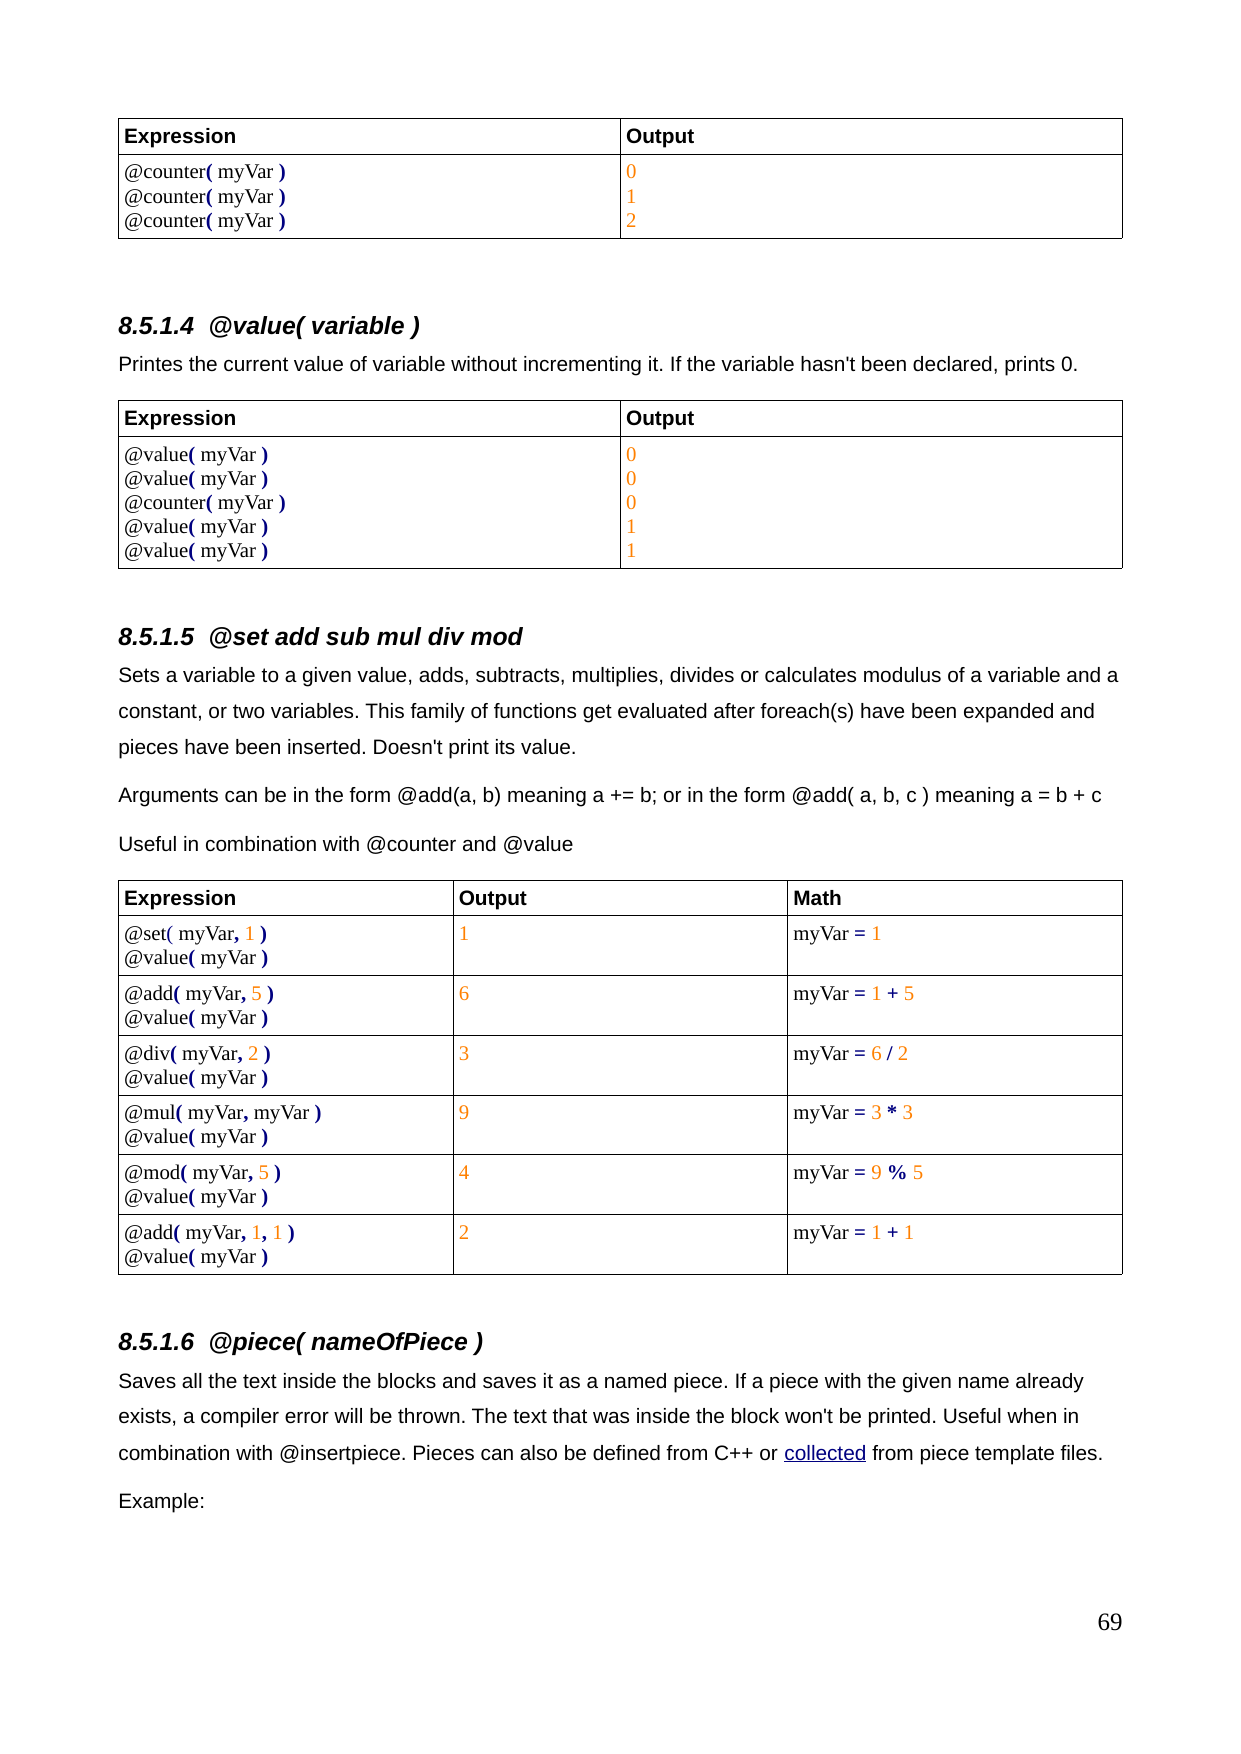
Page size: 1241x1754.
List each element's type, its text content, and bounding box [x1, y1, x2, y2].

table_header Output [621, 401, 1122, 436]
table_header Output [621, 119, 1122, 154]
table_cell @value( myVar ) @value( myVar ) @counter( myVar ) @value( myVar ) @value( myVar ) [119, 437, 620, 568]
text Example: [118, 1489, 1122, 1513]
table_cell 0 1 2 [621, 155, 1122, 237]
table_header Math [788, 881, 1122, 915]
table_cell myVar = 1 + 5 [788, 976, 1122, 1035]
table_cell @set( myVar, 1 ) @value( myVar ) [119, 916, 453, 975]
table_cell @counter( myVar ) @counter( myVar ) @counter( myVar ) [119, 155, 620, 237]
text Arguments can be in the form @add(a, b) meaning a += b; or in the form @add( a, b, c ) meaning a = b + c [118, 783, 1122, 807]
subtitle @value( variable ) [118, 311, 1122, 339]
table_cell @div( myVar, 2 ) @value( myVar ) [119, 1036, 453, 1094]
table_cell myVar = 3 * 3 [788, 1096, 1122, 1154]
table_cell myVar = 1 + 1 [788, 1215, 1122, 1273]
table_cell 6 [454, 976, 787, 1035]
table_cell 1 [454, 916, 787, 975]
text Printes the current value of variable without incrementing it. If the variable hasn't been declared, prints 0. [118, 352, 1122, 376]
text Saves all the text inside the blocks and saves it as a named piece. If a piece with the given name already exists, a compiler error will be thrown. The text that was inside the block won't be printed. Useful when in combination with @insertpiece. Pieces can also be defined from C++ or collected from piece template files. [118, 1368, 1122, 1464]
subtitle @set add sub mul div mod [118, 622, 1122, 650]
table_header Expression [119, 881, 453, 915]
table_header Output [454, 881, 787, 915]
table_header Expression [119, 401, 620, 436]
table_header Expression [119, 119, 620, 154]
text Sets a variable to a given value, adds, subtracts, multiplies, divides or calculates modulus of a variable and a constant, or two variables. This family of functions get evaluated after foreach(s) have been expanded and pieces have been inserted. Doesn't print its value. [118, 663, 1122, 758]
table_cell @add( myVar, 1, 1 ) @value( myVar ) [119, 1215, 453, 1273]
table_cell @mod( myVar, 5 ) @value( myVar ) [119, 1155, 453, 1214]
table_cell 2 [454, 1215, 787, 1273]
text Useful in combination with @counter and @value [118, 831, 1122, 855]
table_cell 0 0 0 1 1 [621, 437, 1122, 568]
table_cell 3 [454, 1036, 787, 1094]
table_cell 4 [454, 1155, 787, 1214]
subtitle @piece( nameOfPiece ) [118, 1327, 1122, 1356]
table_cell myVar = 1 [788, 916, 1122, 975]
table_cell myVar = 9 % 5 [788, 1155, 1122, 1214]
table_cell myVar = 6 / 2 [788, 1036, 1122, 1094]
table_cell @add( myVar, 5 ) @value( myVar ) [119, 976, 453, 1035]
table_cell 9 [454, 1096, 787, 1154]
table_cell @mul( myVar, myVar ) @value( myVar ) [119, 1096, 453, 1154]
